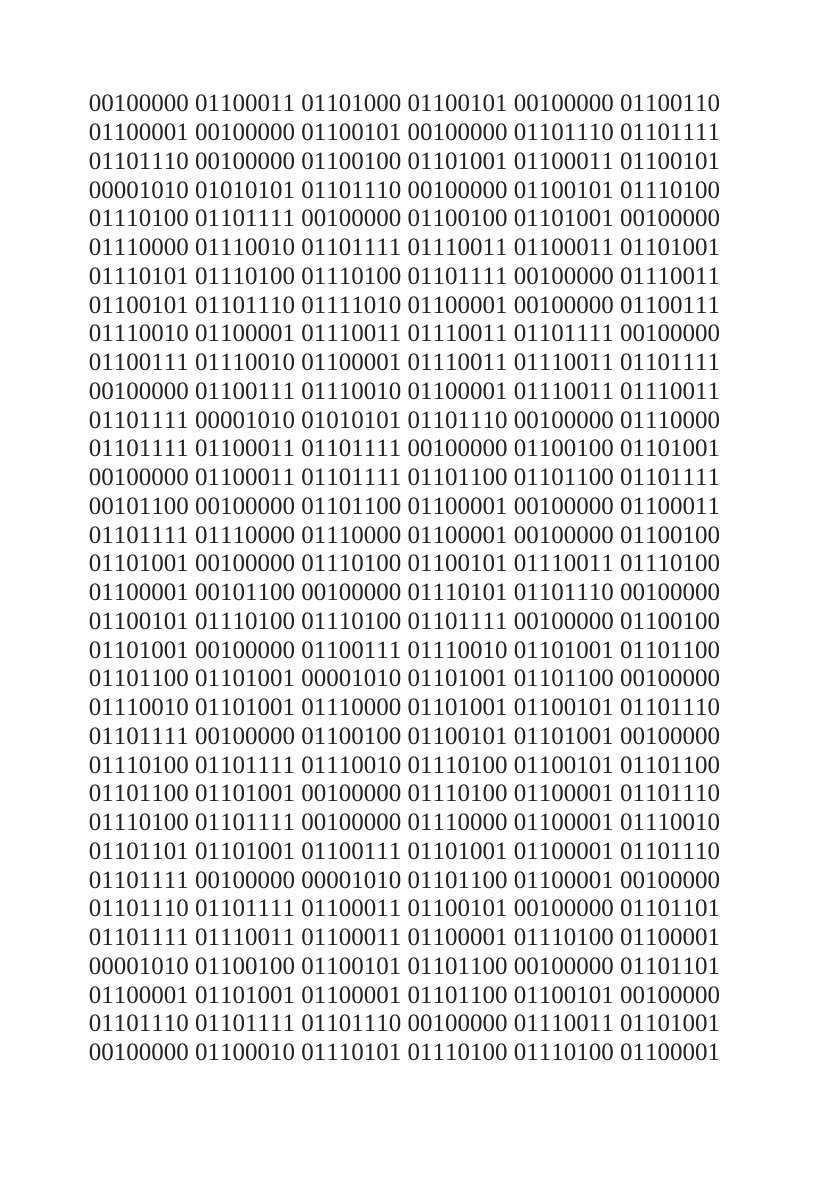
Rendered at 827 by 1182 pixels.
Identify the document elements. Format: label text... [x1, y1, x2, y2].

text 00100000 01100011 01101000 01100101 00100000 01100110 01100001 00100000 01100101 00100000 01101110 01101111 01101110 00100000 01100100 01101001 01100011 01100101 00001010 01010101 01101110 00100000 01100101 01110100 01110100 01101111 00100000 01100100 01101001 00100000 01110000 01110010 01101111 01110011 01100011 01101001 01110101 01110100 01110100 01101111 00100000 01110011 01100101 01101110 01111010 01100001 00100000 01100111 01110010 01100001 01110011 01110011 01101111 00100000 01100111 01110010 01100001 01110011 01110011 01101111 00100000 01100111 01110010 01100001 01110011 01110011 01101111 00001010 01010101 01101110 00100000 01110000 01101111 01100011 01101111 00100000 01100100 01101001 00100000 01100011 01101111 01101100 01101100 01101111 00101100 00100000 01101100 01100001 00100000 01100011 01101111 01110000 01110000 01100001 00100000 01100100 01101001 00100000 01110100 01100101 01110011 01110100 01100001 00101100 00100000 01110101 01101110 00100000 01100101 01110100 01110100 01101111 00100000 01100100 01101001 00100000 01100111 01110010 01101001 01101100 01101100 01101001 00001010 01101001 01101100 00100000 01110010 01101001 01110000 01101001 01100101 01101110 01101111 00100000 01100100 01100101 01101001 00100000 01110100 01101111 01110010 01110100 01100101 01101100 01101100 01101001 00100000 01110100 01100001 01101110 01110100 01101111 00100000 01110000 01100001 01110010 01101101 01101001 01100111 01101001 01100001 01101110 01101111 00100000 00001010 01101100 01100001 00100000 01101110 01101111 01100011 01100101 00100000 01101101 01101111 01110011 01100011 01100001 01110100 01100001 00001010 01100100 01100101 01101100 00100000 01101101 01100001 01101001 01100001 01101100 01100101 00100000 01101110 01101111 01101110 00100000 01110011 01101001 00100000 01100010 01110101 01110100 01110100 01100001 [88, 88, 738, 1066]
